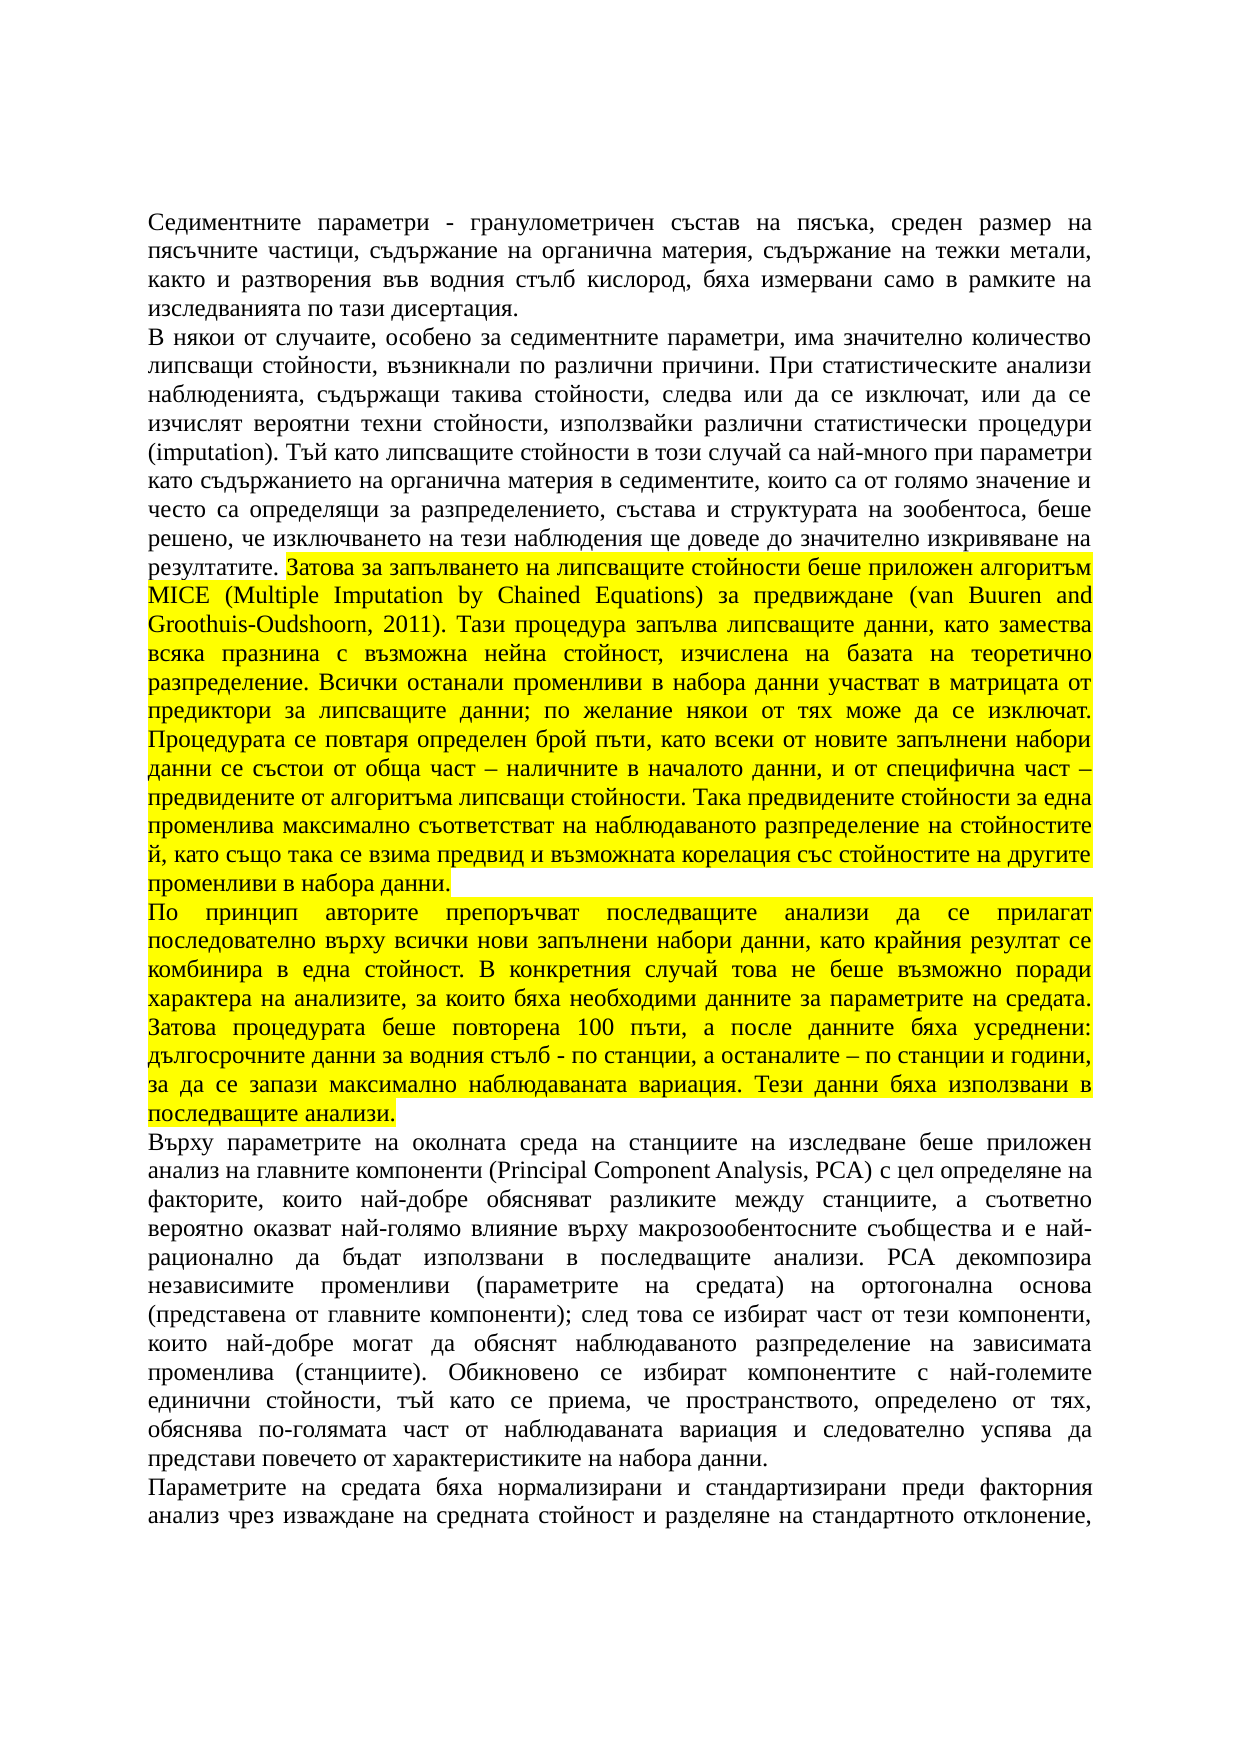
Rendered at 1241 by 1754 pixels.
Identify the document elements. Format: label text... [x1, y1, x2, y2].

text Седиментните параметри - гранулометричен състав на пясъка, среден размер на пясъчните частици, съдържание на органична материя, съдържание на тежки метали, както и разтворения във водния стълб кислород, бяха измервани само в рамките на изследванията по тази дисертация. [148, 207, 1093, 322]
text По принцип авторите препоръчват последващите анализи да се прилагат последователно върху всички нови запълнени набори данни, като крайния резултат се комбинира в една стойност. В конкретния случай това не беше възможно поради характера на анализите, за които бяха необходими данните за параметрите на средата. Затова процедурата беше повторена 100 пъти, а после данните бяха усреднени: дългосрочните данни за водния стълб - по станции, а останалите – по станции и години, за да се запази максимално наблюдаваната вариация. Тези данни бяха използвани в последващите анализи. [148, 897, 1093, 1127]
text В някои от случаите, особено за седиментните параметри, има значително количество липсващи стойности, възникнали по различни причини. При статистическите анализи наблюденията, съдържащи такива стойности, следва или да се изключат, или да се изчислят вероятни техни стойности, използвайки различни статистически процедури (imputation). Тъй като липсващите стойности в този случай са най-много при параметри като съдържанието на органична материя в седиментите, които са от голямо значение и често са определящи за разпределението, състава и структурата на зообентоса, беше решено, че изключването на тези наблюдения ще доведе до значително изкривяване на резултатите. Затова за запълването на липсващите стойности беше приложен алгоритъм MICE (Multiple Imputation by Chained Equations) за предвиждане (van Buuren and Groothuis-Oudshoorn, 2011). Тази процедура запълва липсващите данни, като замества всяка празнина с възможна нейна стойност, изчислена на базата на теоретично разпределение. Всички останали променливи в набора данни участват в матрицата от предиктори за липсващите данни; по желание някои от тях може да се изключат. Процедурата се повтаря определен брой пъти, като всеки от новите запълнени набори данни се състои от обща част – наличните в началото данни, и от специфична част – предвидените от алгоритъма липсващи стойности. Така предвидените стойности за една променлива максимално съответстват на наблюдаваното разпределение на стойностите й, като също така се взима предвид и възможната корелация със стойностите на другите променливи в набора данни. [148, 322, 1093, 897]
text Параметрите на средата бяха нормализирани и стандартизирани преди факторния анализ чрез изваждане на средната стойност и разделяне на стандартното отклонение, [148, 1472, 1093, 1529]
text Върху параметрите на околната среда на станциите на изследване беше приложен анализ на главните компоненти (Principal Component Analysis, PCA) с цел определяне на факторите, които най-добре обясняват разликите между станциите, а съответно вероятно оказват най-голямо влияние върху макрозообентосните съобщества и е най-рационално да бъдат използвани в последващите анализи. PCA декомпозира независимите променливи (параметрите на средата) на ортогонална основа (представена от главните компоненти); след това се избират част от тези компоненти, които най-добре могат да обяснят наблюдаваното разпределение на зависимата променлива (станциите). Обикновено се избират компонентите с най-големите единични стойности, тъй като се приема, че пространството, определено от тях, обяснява по-голямата част от наблюдаваната вариация и следователно успява да представи повечето от характеристиките на набора данни. [148, 1127, 1093, 1472]
